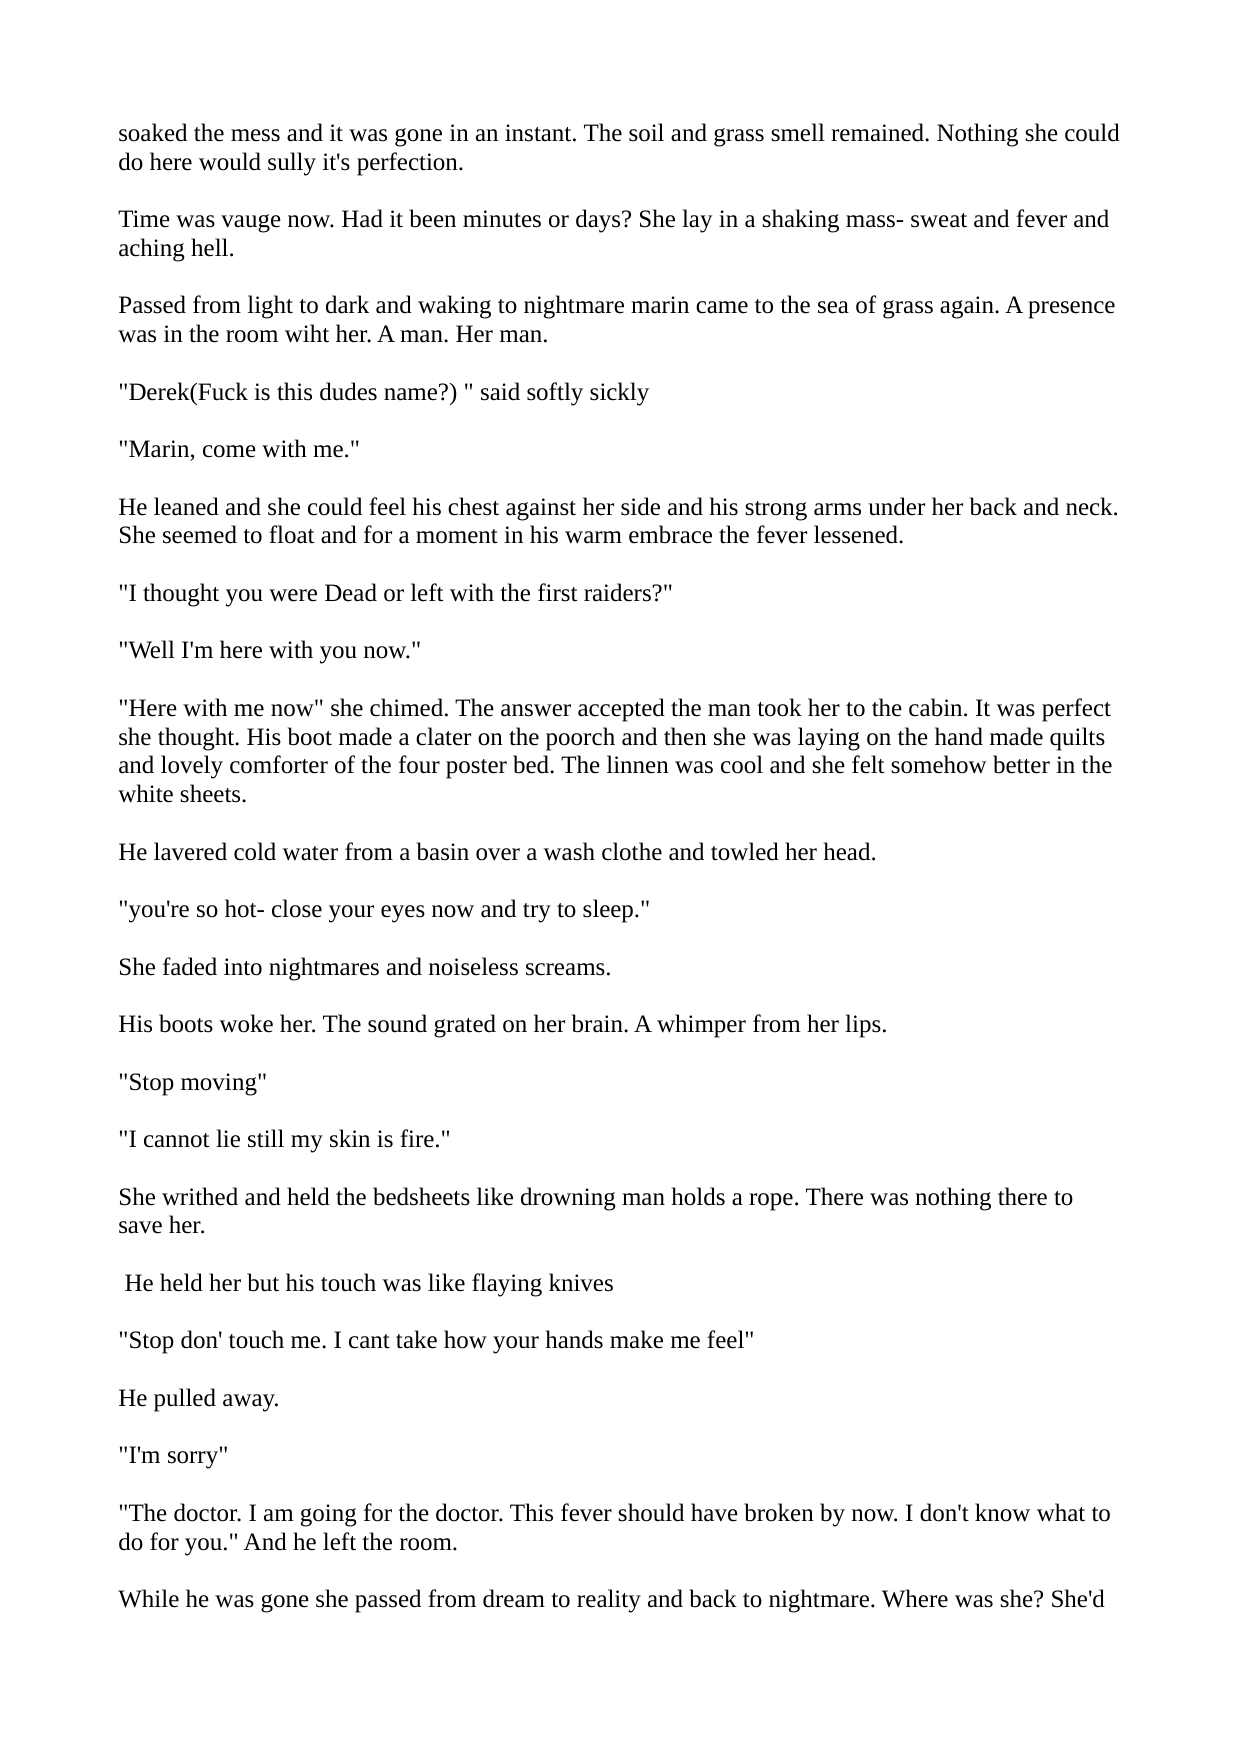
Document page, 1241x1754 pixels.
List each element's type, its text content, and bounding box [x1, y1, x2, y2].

text "I thought you were Dead or left with the first raiders?" [118, 578, 1122, 607]
text His boots woke her. The sound grated on her brain. A whimper from her lips. [118, 1009, 1122, 1038]
text Passed from light to dark and waking to nightmare marin came to the sea of grass again. A presence was in the room wiht her. A man. Her man. [118, 291, 1122, 348]
text soaked the mess and it was gone in an instant. The soil and grass smell remained. Nothing she could do here would sully it's perfection. [118, 118, 1122, 176]
text Time was vauge now. Had it been minutes or days? She lay in a shaking mass- sweat and fever and aching hell. [118, 204, 1122, 262]
text While he was gone she passed from dream to reality and back to nightmare. Where was she? She'd [118, 1584, 1122, 1613]
text "Here with me now" she chimed. The answer accepted the man took her to the cabin. It was perfect she thought. His boot made a clater on the poorch and then she was laying on the hand made quilts and lovely comforter of the four poster bed. The linnen was cool and she felt somehow better in the white sheets. [118, 693, 1122, 808]
text He lavered cold water from a basin over a wash clothe and towled her head. [118, 837, 1122, 866]
text "Stop don' touch me. I cant take how your hands make me feel" He pulled away. "I'm sorry" "The doctor. I am going for the doctor. This fever should have broken by now. I don't know what to do for you." And he left the room. [118, 1326, 1122, 1556]
text "Derek(Fuck is this dudes name?) " said softly sickly [118, 377, 1122, 406]
text "Stop moving" "I cannot lie still my skin is fire." She writhed and held the bedsheets like drowning man holds a rope. There was nothing there to save her. [118, 1067, 1122, 1239]
text "Marin, come with me." He leaned and she could feel his chest against her side and his strong arms under her back and neck. [118, 434, 1122, 521]
text He held her but his touch was like flaying knives [118, 1268, 1122, 1297]
text She seemed to float and for a moment in his warm embrace the fever lessened. [118, 521, 1122, 549]
text "you're so hot- close your eyes now and try to sleep." She faded into nightmares and noiseless screams. [118, 894, 1122, 981]
text "Well I'm here with you now." [118, 636, 1122, 664]
